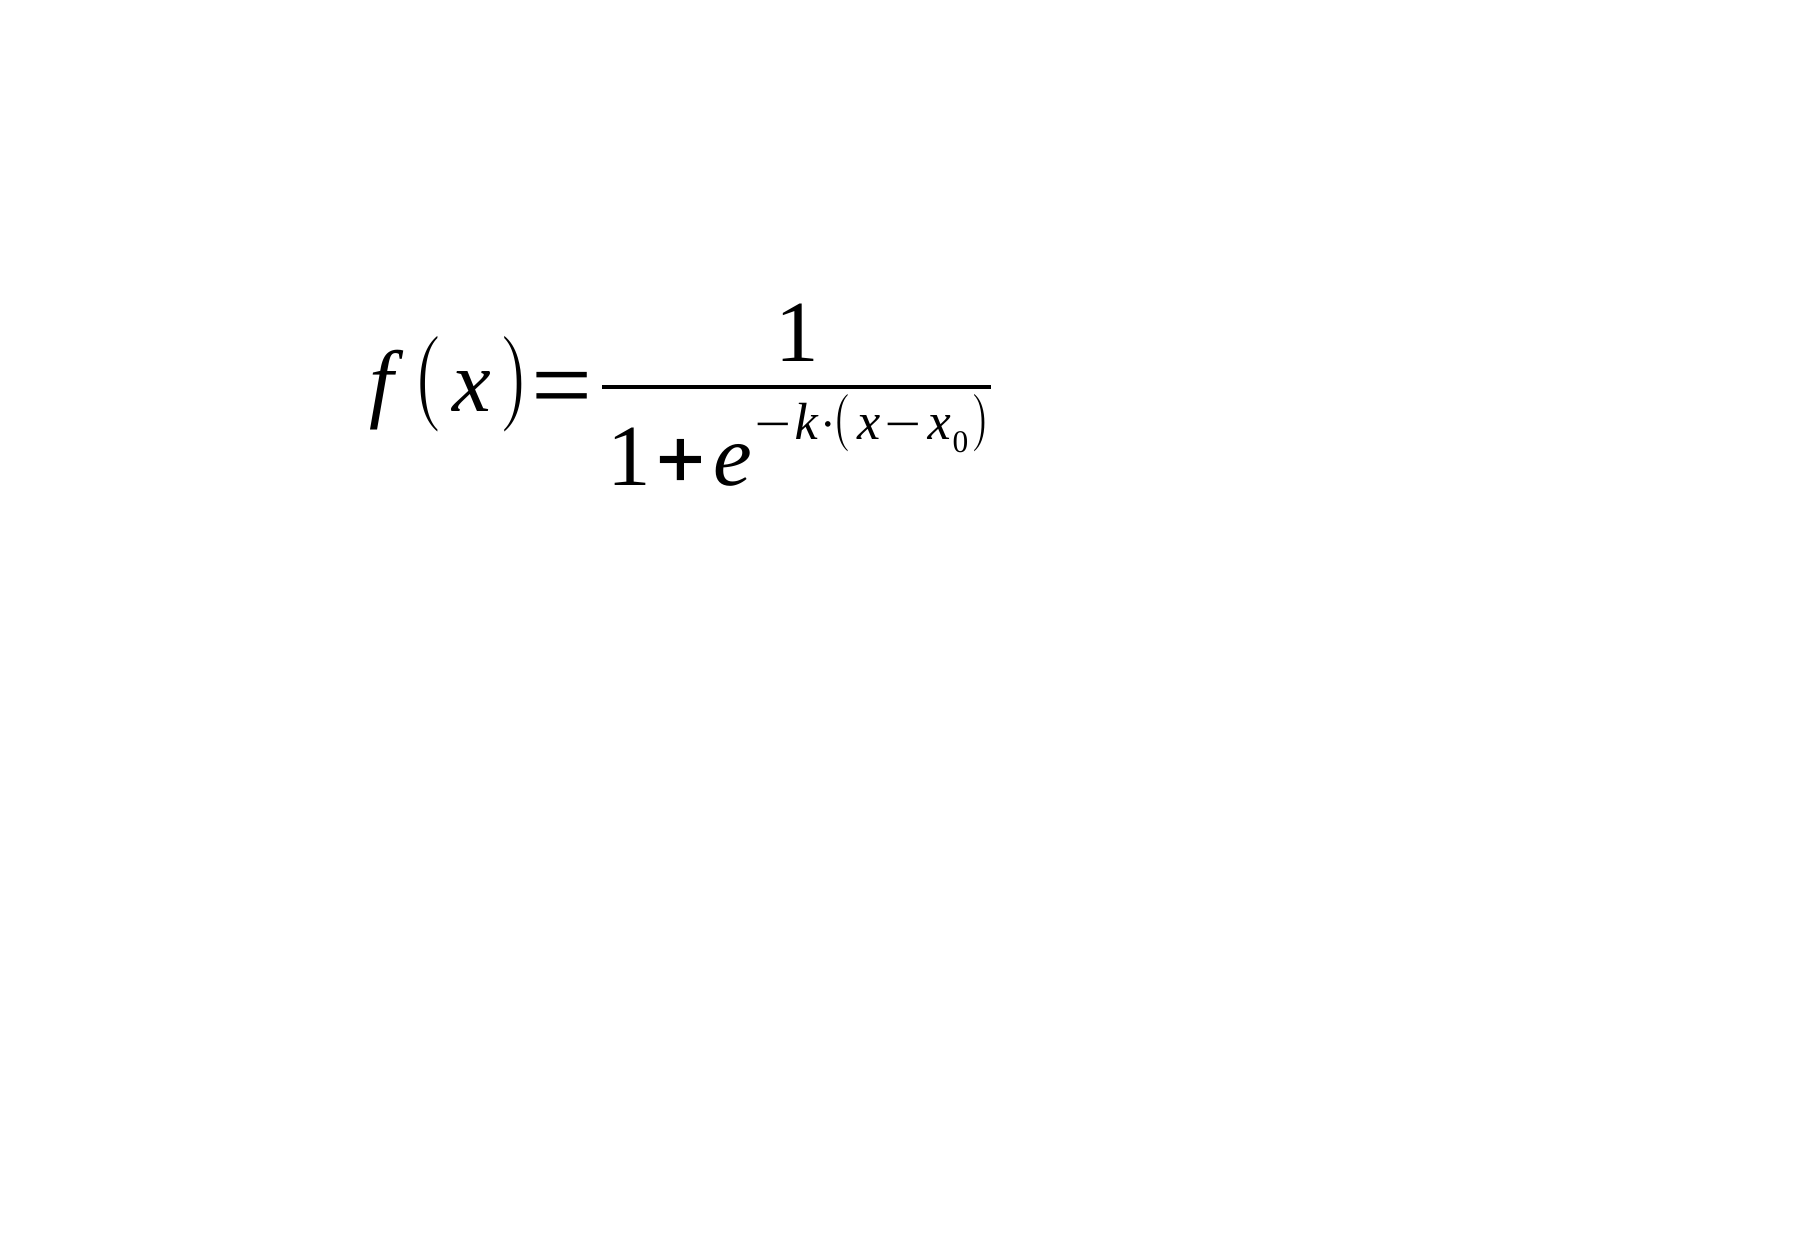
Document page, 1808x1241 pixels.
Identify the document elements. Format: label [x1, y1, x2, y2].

chart [360, 283, 1003, 504]
